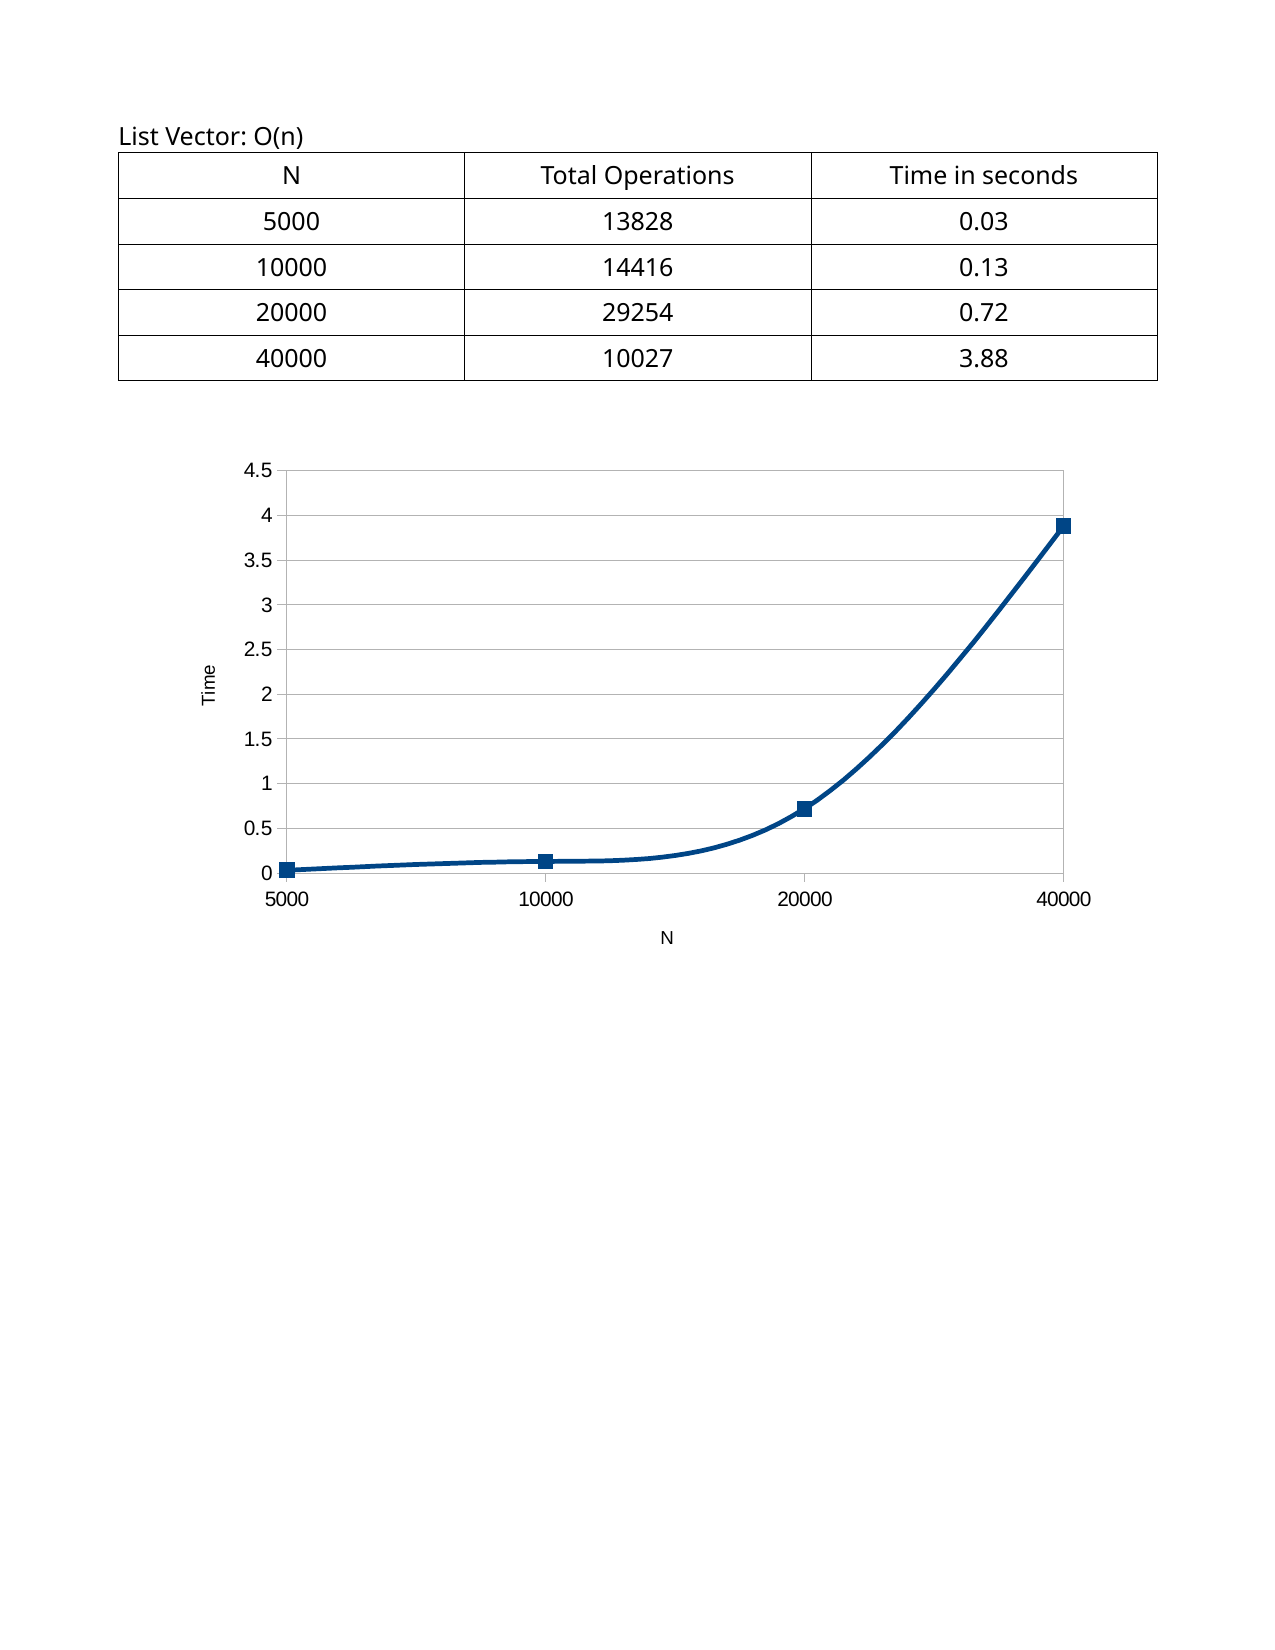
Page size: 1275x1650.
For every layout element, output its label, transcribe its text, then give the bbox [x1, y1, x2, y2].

table_cell 40000 [119, 336, 464, 380]
table_cell 10000 [119, 245, 464, 289]
table_cell 0.13 [812, 245, 1157, 289]
table_header N [119, 153, 464, 198]
table_cell 0.03 [812, 199, 1157, 243]
table_cell 3.88 [812, 336, 1157, 380]
table_cell 5000 [119, 199, 464, 243]
table_cell 13828 [465, 199, 811, 243]
text List Vector: O(n) [118, 118, 1157, 152]
table_header Total Operations [465, 153, 811, 198]
table_cell 10027 [465, 336, 811, 380]
table_cell 20000 [119, 290, 464, 335]
table_cell 0.72 [812, 290, 1157, 335]
table_header Time in seconds [812, 153, 1157, 198]
table_cell 14416 [465, 245, 811, 289]
table_cell 29254 [465, 290, 811, 335]
